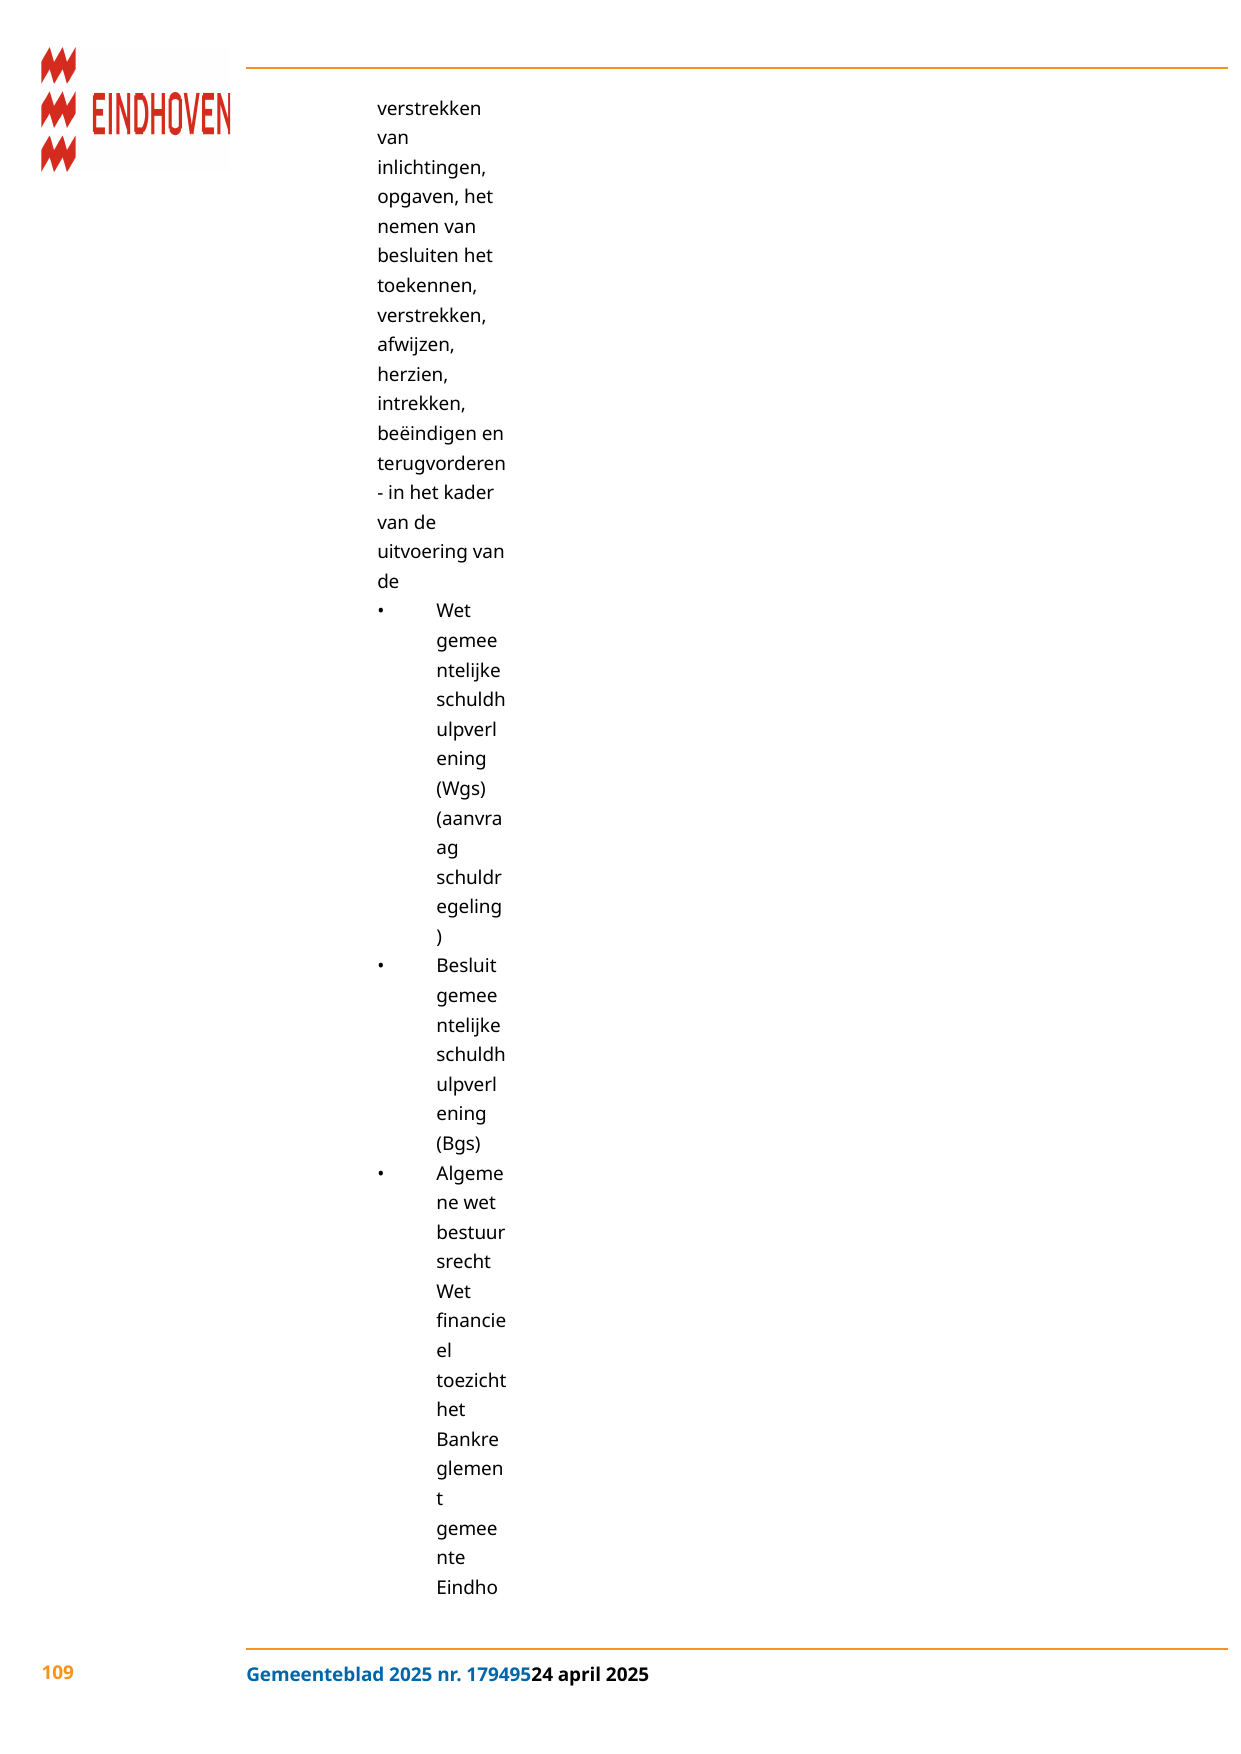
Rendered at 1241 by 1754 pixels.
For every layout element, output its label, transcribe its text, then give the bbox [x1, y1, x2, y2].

table_cell [248, 95, 377, 1600]
table_cell verstrekken van inlichtingen, opgaven, het nemen van besluiten het toekennen, verstrekken, afwijzen, herzien, intrekken, beëindigen en terugvorderen - in het kader van de uitvoering van de Wet gemeentelijke schuldhulpverlening (Wgs) (aanvraag schuldregeling) Besluit gemeentelijke schuldhulpverlening (Bgs) Algemene wet bestuursrecht Wet financieel toezicht het Bankreglement gemeente Eindho [377, 95, 506, 1600]
table_cell [764, 95, 1152, 1600]
table_cell [506, 95, 635, 1600]
picture [41, 47, 231, 172]
table_cell [635, 95, 764, 1600]
